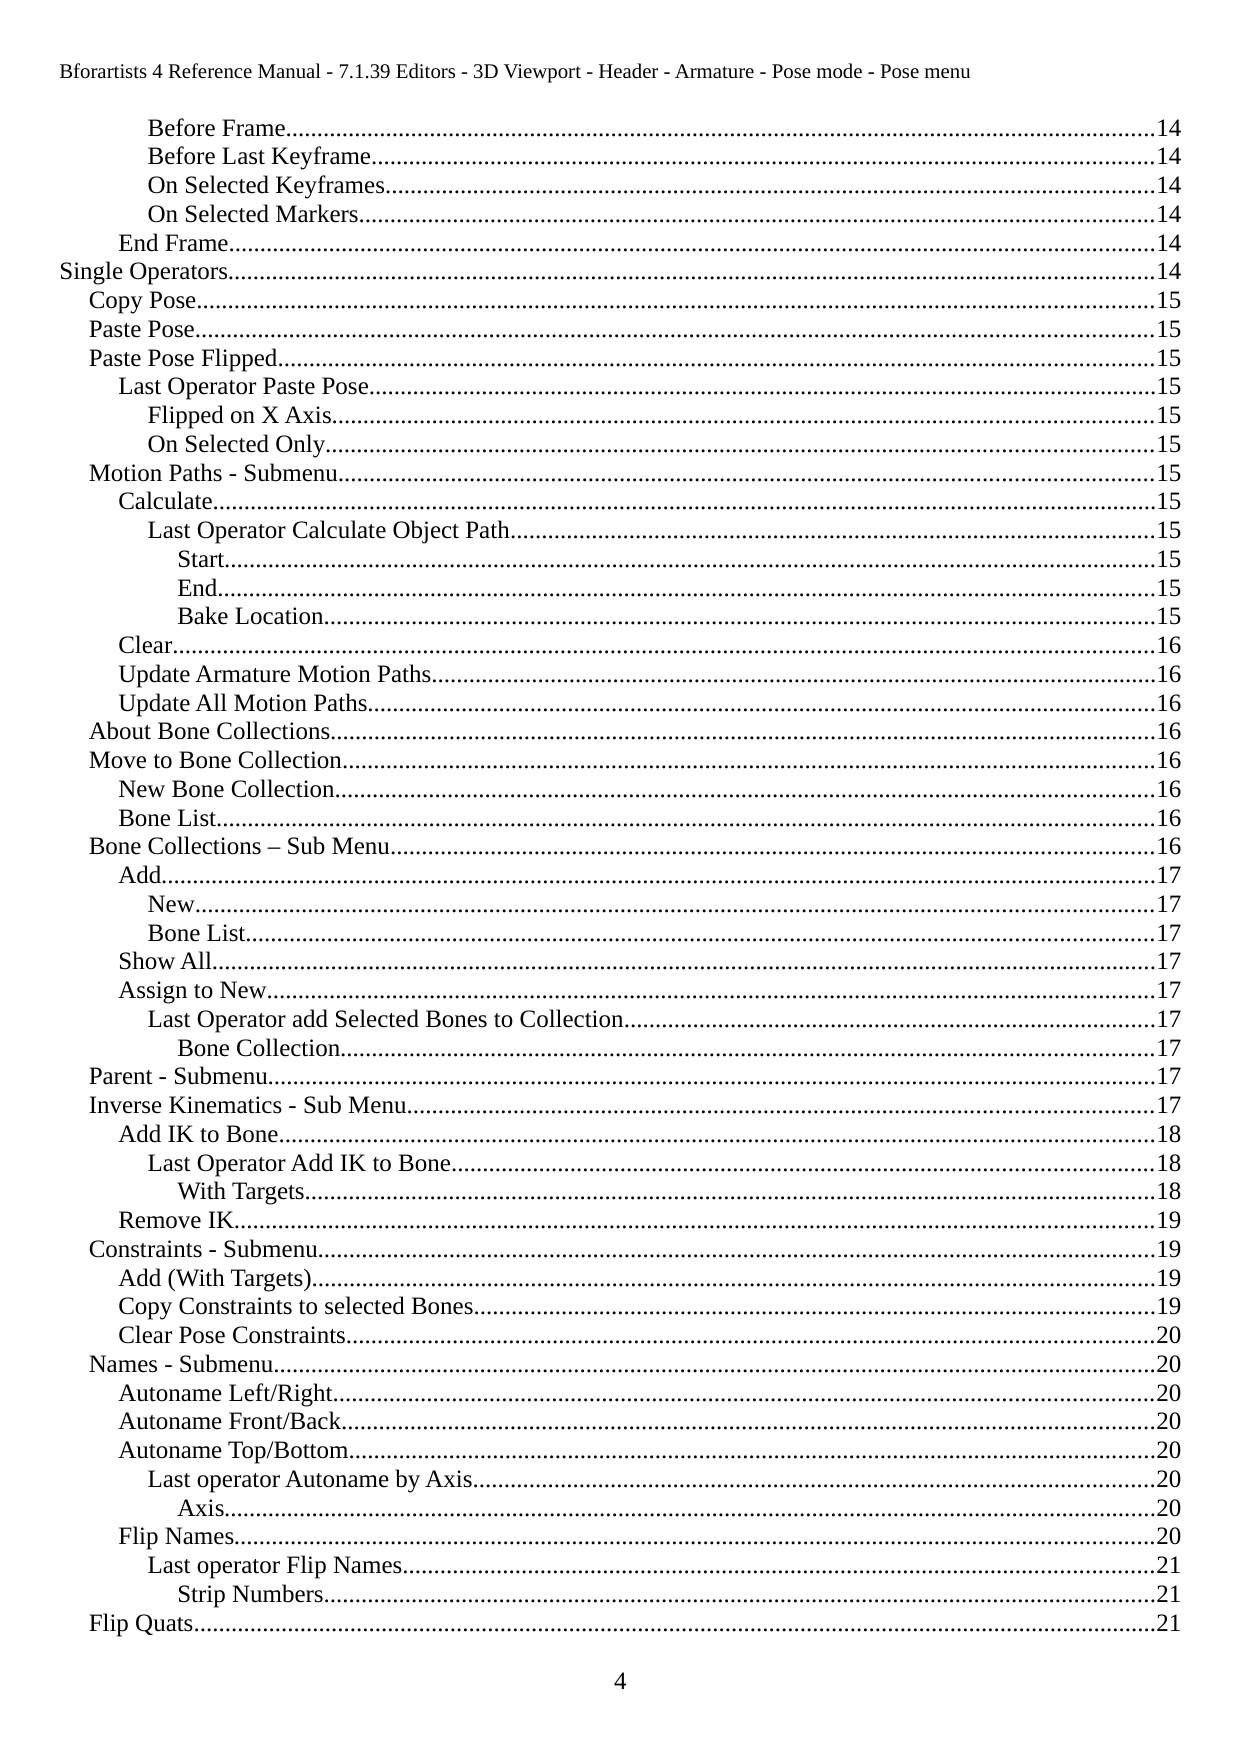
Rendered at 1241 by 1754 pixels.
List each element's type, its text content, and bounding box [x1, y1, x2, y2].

text Autoname Top/Bottom 20 [118, 1435, 1181, 1464]
text Flipped on X Axis 15 [147, 400, 1181, 429]
text About Bone Collections 16 [88, 716, 1181, 745]
text Bake Location 15 [177, 601, 1181, 630]
text Calculate 15 [118, 486, 1181, 515]
text Assign to New 17 [118, 975, 1181, 1004]
text Bone List 17 [147, 918, 1181, 946]
text Bone Collection 17 [177, 1033, 1181, 1061]
text Single Operators 14 [59, 256, 1181, 285]
text Motion Paths - Submenu 15 [88, 458, 1181, 486]
text Last Operator add Selected Bones to Collection 17 [147, 1004, 1181, 1033]
text Autoname Left/Right 20 [118, 1378, 1181, 1406]
text Copy Constraints to selected Bones 19 [118, 1291, 1181, 1320]
text Clear 16 [118, 630, 1181, 659]
text New Bone Collection 16 [118, 774, 1181, 803]
text Before Last Keyframe 14 [147, 141, 1181, 170]
text Inverse Kinematics - Sub Menu 17 [88, 1090, 1181, 1119]
text On Selected Markers 14 [147, 199, 1181, 228]
text Show All 17 [118, 946, 1181, 975]
text Names - Submenu 20 [88, 1349, 1181, 1378]
text Start 15 [177, 544, 1181, 573]
text Update All Motion Paths 16 [118, 688, 1181, 716]
text New 17 [147, 889, 1181, 918]
text Copy Pose 15 [88, 285, 1181, 314]
text Last Operator Calculate Object Path 15 [147, 515, 1181, 544]
text Strip Numbers 21 [177, 1579, 1181, 1608]
text With Targets 18 [177, 1176, 1181, 1205]
text Axis 20 [177, 1493, 1181, 1521]
text Update Armature Motion Paths 16 [118, 659, 1181, 688]
text Before Frame 14 [147, 113, 1181, 141]
text Constraints - Submenu 19 [88, 1234, 1181, 1263]
text Flip Quats 21 [88, 1608, 1181, 1636]
text On Selected Keyframes 14 [147, 170, 1181, 199]
text Add 17 [118, 860, 1181, 889]
text Move to Bone Collection 16 [88, 745, 1181, 774]
text On Selected Only 15 [147, 429, 1181, 458]
text Add (With Targets) 19 [118, 1263, 1181, 1291]
text Add IK to Bone 18 [118, 1119, 1181, 1148]
text Last Operator Paste Pose 15 [118, 371, 1181, 400]
text Clear Pose Constraints 20 [118, 1320, 1181, 1349]
text Paste Pose Flipped 15 [88, 343, 1181, 371]
text Paste Pose 15 [88, 314, 1181, 343]
text Remove IK 19 [118, 1205, 1181, 1234]
text End Frame 14 [118, 228, 1181, 256]
text Bone Collections – Sub Menu 16 [88, 831, 1181, 860]
text Last operator Flip Names 21 [147, 1550, 1181, 1579]
text Autoname Front/Back 20 [118, 1406, 1181, 1435]
text Parent - Submenu 17 [88, 1061, 1181, 1090]
text Last operator Autoname by Axis 20 [147, 1464, 1181, 1493]
text End 15 [177, 573, 1181, 601]
text Bone List 16 [118, 803, 1181, 831]
text Flip Names 20 [118, 1521, 1181, 1550]
text Last Operator Add IK to Bone 18 [147, 1148, 1181, 1176]
